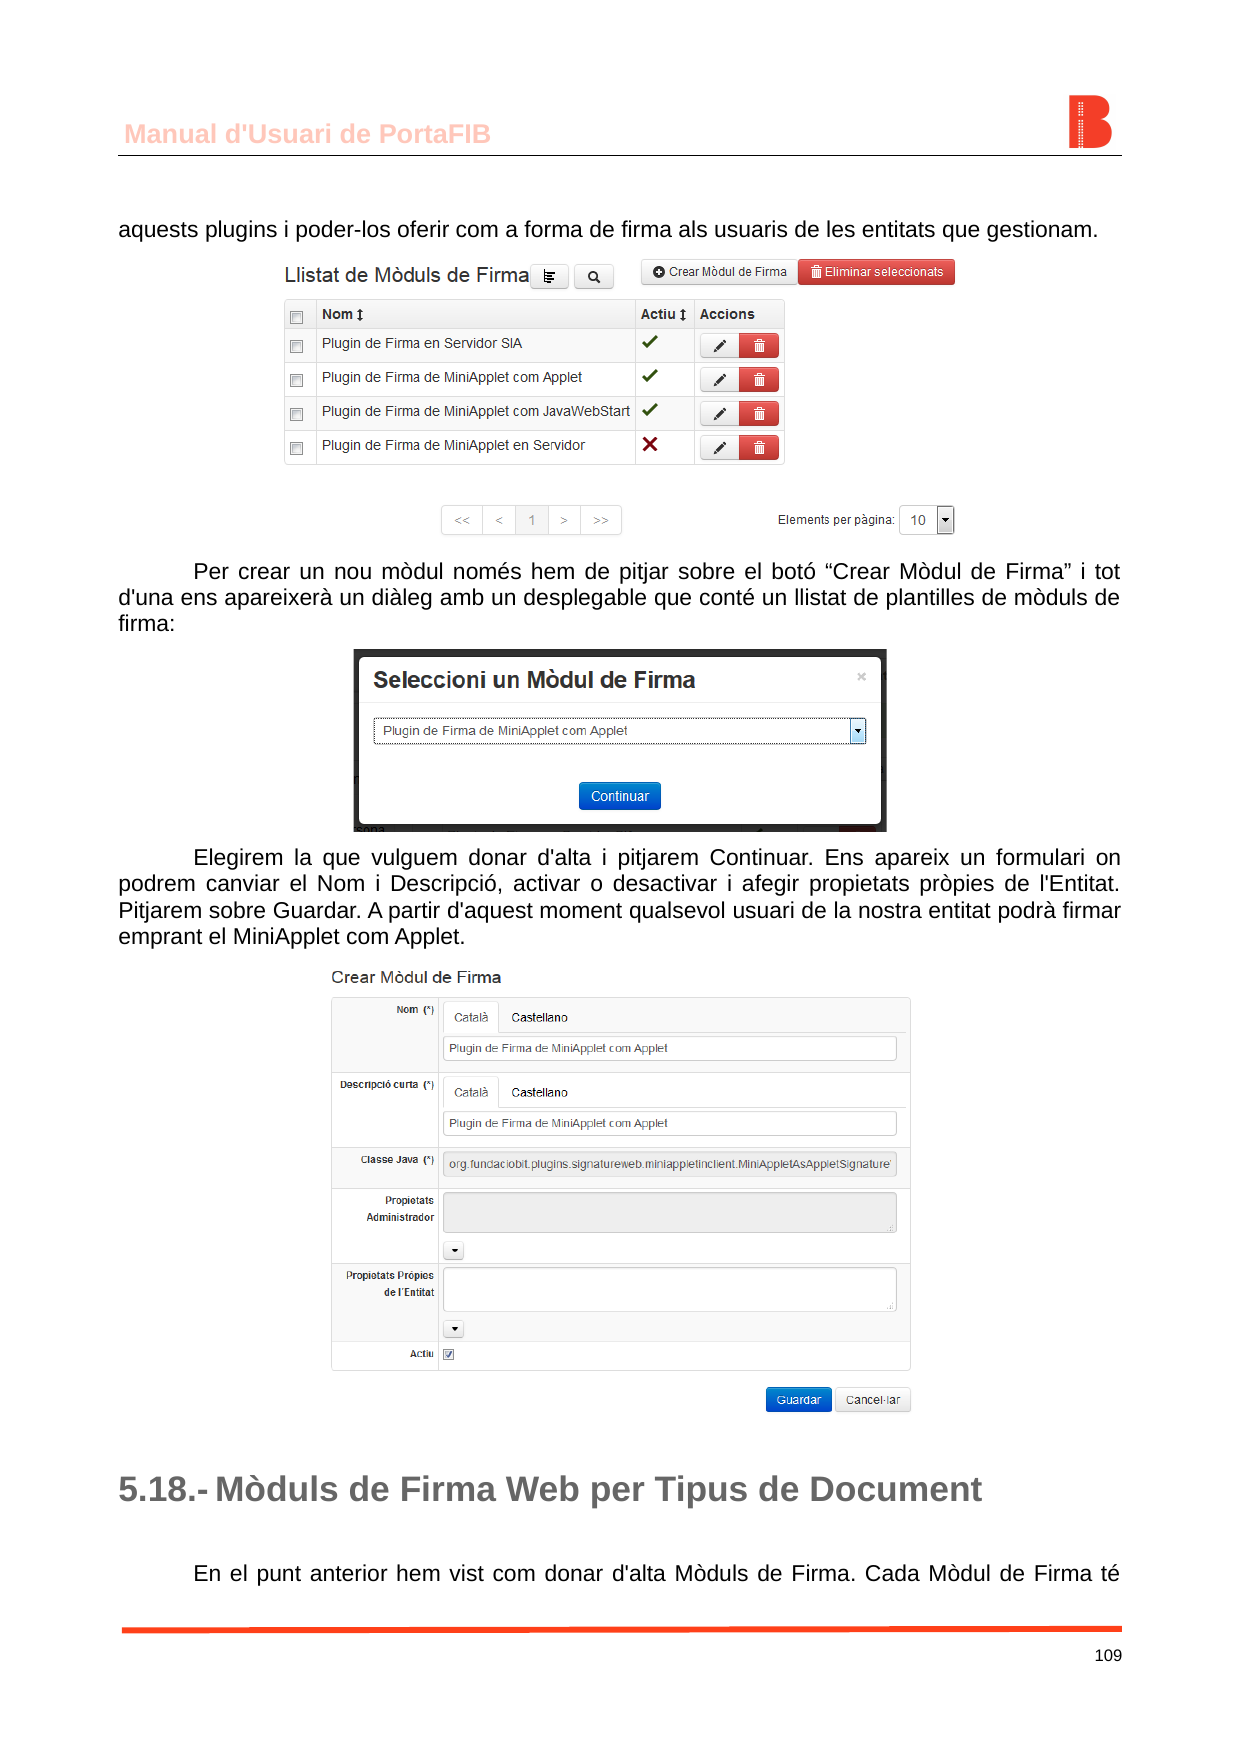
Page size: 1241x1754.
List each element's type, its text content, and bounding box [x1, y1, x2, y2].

picture [277, 254, 963, 546]
text Elegirem la que vulguem donar d'alta i pitjarem Continuar. Ens apareix un formulari on podrem canviar el Nom i Descripció, activar o desactivar i afegir propietats pròpies de l'Entitat. Pitjarem sobre Guardar. A partir d'aquest moment qualsevol usuari de la nostra entitat podrà firmar emprant el MiniApplet com Applet. [118, 844, 1122, 949]
subtitle Mòduls de Firma Web per Tipus de Document [118, 1468, 1122, 1508]
picture [323, 962, 917, 1417]
text aquests plugins i poder-los oferir com a forma de firma als usuaris de les entitats que gestionam. [118, 216, 1122, 242]
picture [353, 649, 887, 832]
text En el punt anterior hem vist com donar d'alta Mòduls de Firma. Cada Mòdul de Firma té [118, 1560, 1122, 1586]
picture [1063, 94, 1117, 150]
text Per crear un nou mòdul només hem de pitjar sobre el botó “Crear Mòdul de Firma” i tot d'una ens apareixerà un diàleg amb un desplegable que conté un llistat de plantilles de mòduls de firma: [118, 558, 1122, 637]
